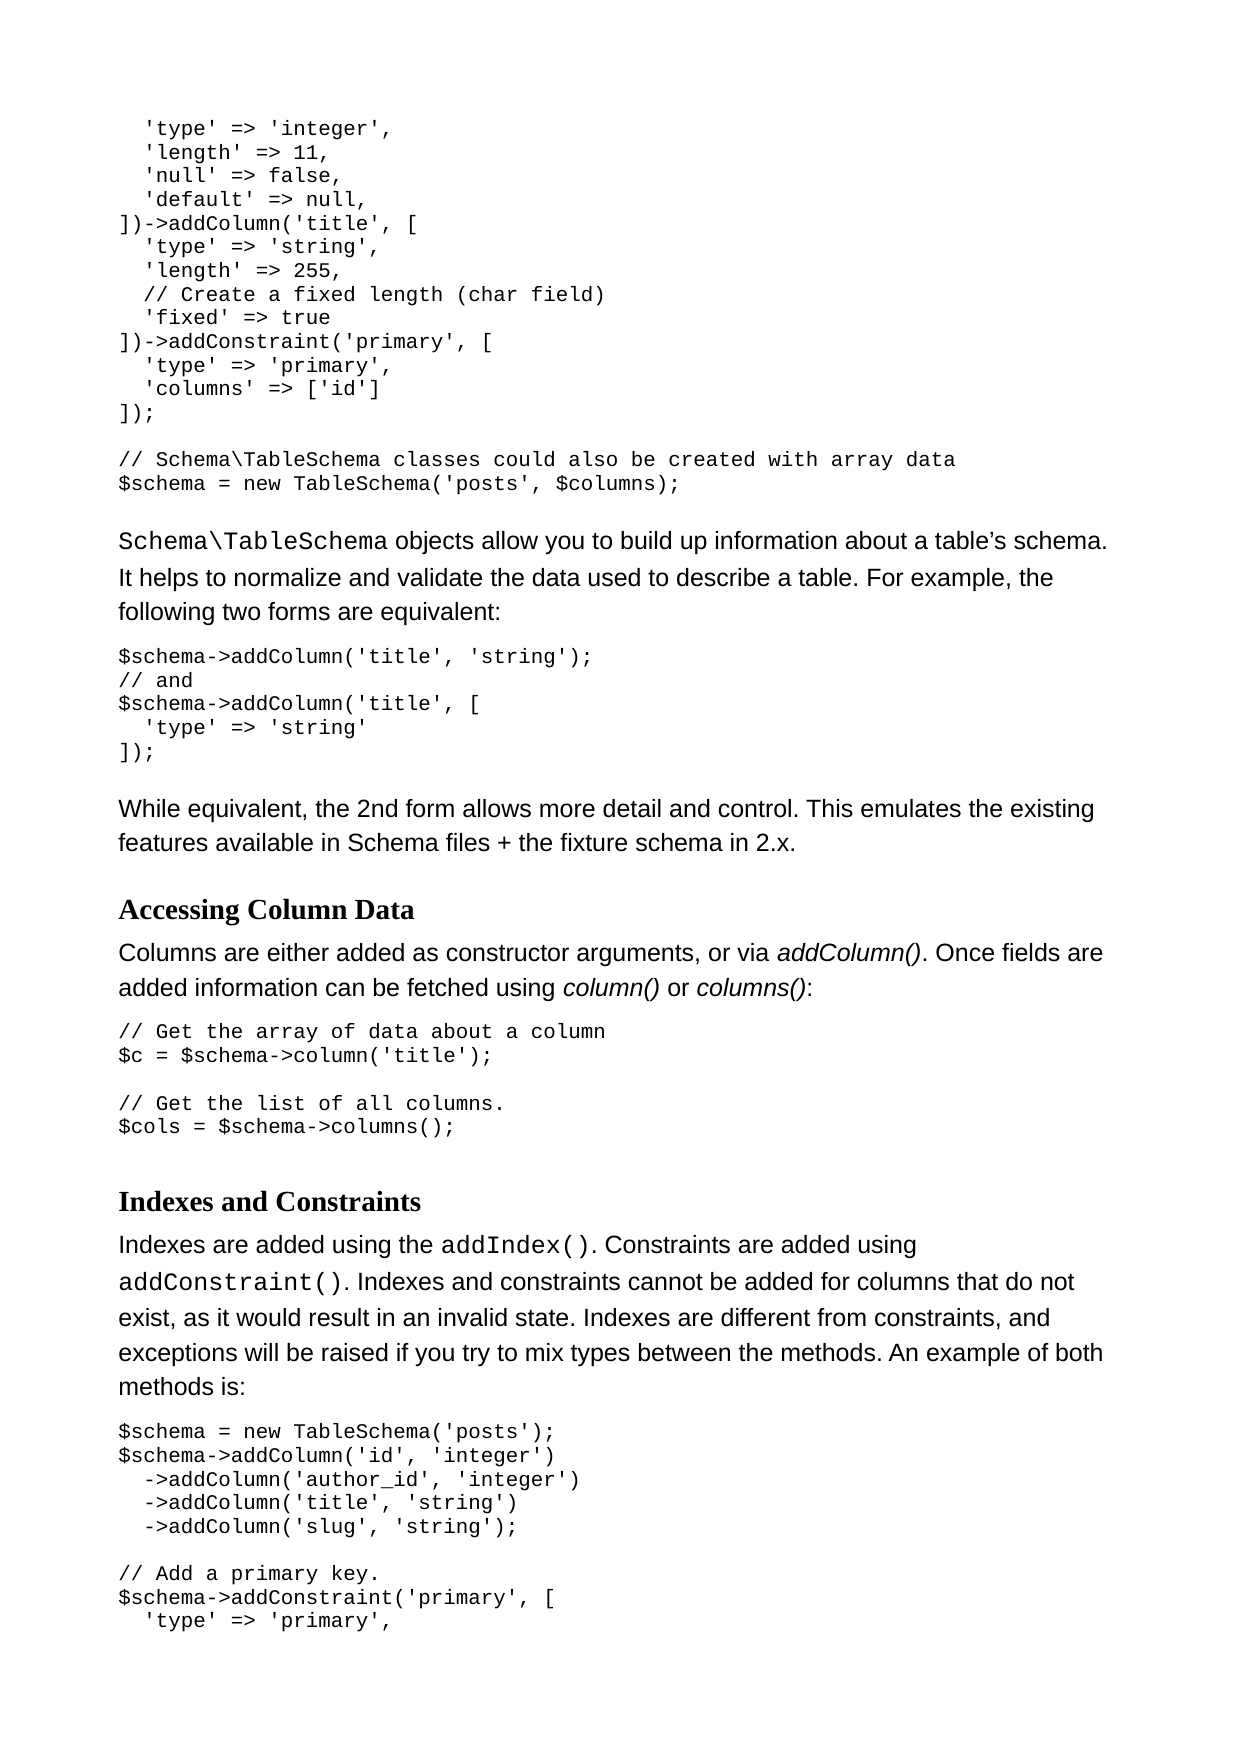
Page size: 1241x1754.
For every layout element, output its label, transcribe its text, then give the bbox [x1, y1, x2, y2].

text ->addColumn('author_id', 'integer') [118, 1468, 1122, 1492]
text // Get the list of all columns. [118, 1092, 1122, 1116]
text ]); [118, 741, 1122, 764]
text 'type' => 'integer', [118, 118, 1122, 142]
text 'type' => 'string', [118, 236, 1122, 260]
subtitle Indexes and Constraints [118, 1184, 1122, 1217]
text 'length' => 255, [118, 260, 1122, 284]
text // Add a primary key. [118, 1563, 1122, 1587]
text 'fixed' => true [118, 307, 1122, 331]
text $schema->addColumn('id', 'integer') [118, 1445, 1122, 1468]
text $schema = new TableSchema('posts', $columns); [118, 473, 1122, 496]
text Indexes are added using the addIndex(). Constraints are added using addConstraint(). Indexes and constraints cannot be added for columns that do not exist, as it would result in an invalid state. Indexes are different from constraints, and exceptions will be raised if you try to mix types between the methods. An example of both methods is: [118, 1230, 1122, 1401]
text $schema->addColumn('title', 'string'); [118, 646, 1122, 670]
text While equivalent, the 2nd form allows more detail and control. This emulates the existing features available in Schema files + the fixture schema in 2.x. [118, 794, 1122, 857]
text $schema->addConstraint('primary', [ [118, 1587, 1122, 1610]
text // Get the array of data about a column [118, 1022, 1122, 1045]
text ->addColumn('title', 'string') [118, 1492, 1122, 1516]
text ])->addConstraint('primary', [ [118, 331, 1122, 354]
text 'null' => false, [118, 165, 1122, 189]
text 'length' => 11, [118, 142, 1122, 165]
subtitle Accessing Column Data [118, 892, 1122, 926]
text ])->addColumn('title', [ [118, 213, 1122, 236]
text Columns are either added as constructor arguments, or via addColumn(). Once fields are added information can be fetched using column() or columns(): [118, 938, 1122, 1001]
text 'type' => 'string' [118, 717, 1122, 741]
text ->addColumn('slug', 'string'); [118, 1516, 1122, 1539]
text $schema->addColumn('title', [ [118, 693, 1122, 717]
text 'type' => 'primary', [118, 354, 1122, 378]
text 'default' => null, [118, 189, 1122, 213]
text 'columns' => ['id'] [118, 378, 1122, 402]
text 'type' => 'primary', [118, 1610, 1122, 1634]
text $schema = new TableSchema('posts'); [118, 1421, 1122, 1445]
text $cols = $schema->columns(); [118, 1116, 1122, 1140]
text // and [118, 670, 1122, 693]
text // Create a fixed length (char field) [118, 284, 1122, 307]
text Schema\TableSchema objects allow you to build up information about a table’s schema. It helps to normalize and validate the data used to describe a table. For example, the following two forms are equivalent: [118, 526, 1122, 626]
text $c = $schema->column('title'); [118, 1045, 1122, 1069]
text ]); [118, 402, 1122, 426]
text // Schema\TableSchema classes could also be created with array data [118, 449, 1122, 473]
